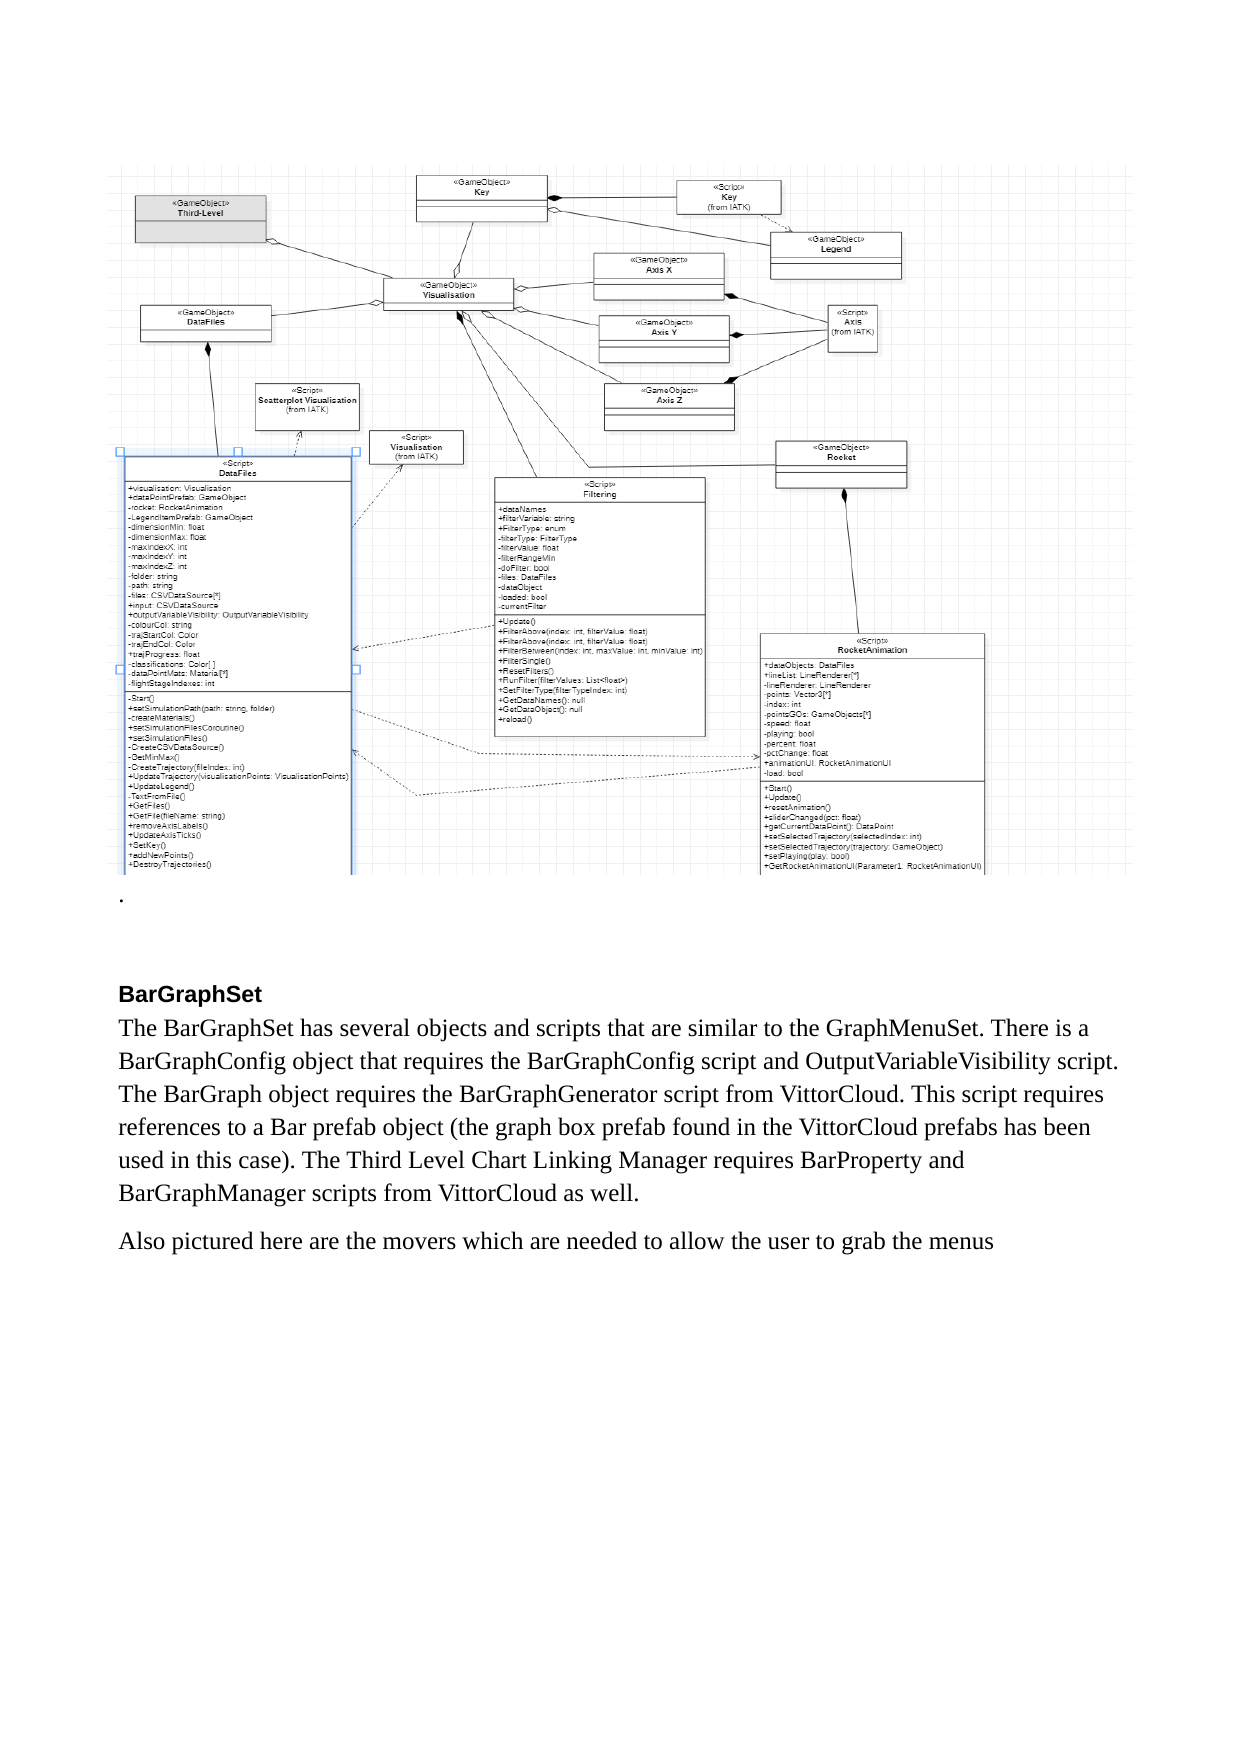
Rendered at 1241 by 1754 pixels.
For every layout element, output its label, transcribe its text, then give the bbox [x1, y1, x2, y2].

text The BarGraphSet has several objects and scripts that are similar to the GraphMenuSet. There is a BarGraphConfig object that requires the BarGraphConfig script and OutputVariableVisibility script. The BarGraph object requires the BarGraphGenerator script from VittorCloud. This script requires references to a Bar prefab object (the graph box prefab found in the VittorCloud prefabs has been used in this case). The Third Level Chart Linking Manager requires BarProperty and BarGraphManager scripts from VittorCloud as well. [118, 1013, 1122, 1207]
subtitle BarGraphSet [118, 980, 1122, 1007]
picture [107, 165, 1134, 875]
text . [118, 875, 1122, 908]
text Also pictured here are the movers which are needed to allow the user to grab the menus [118, 1226, 1122, 1255]
